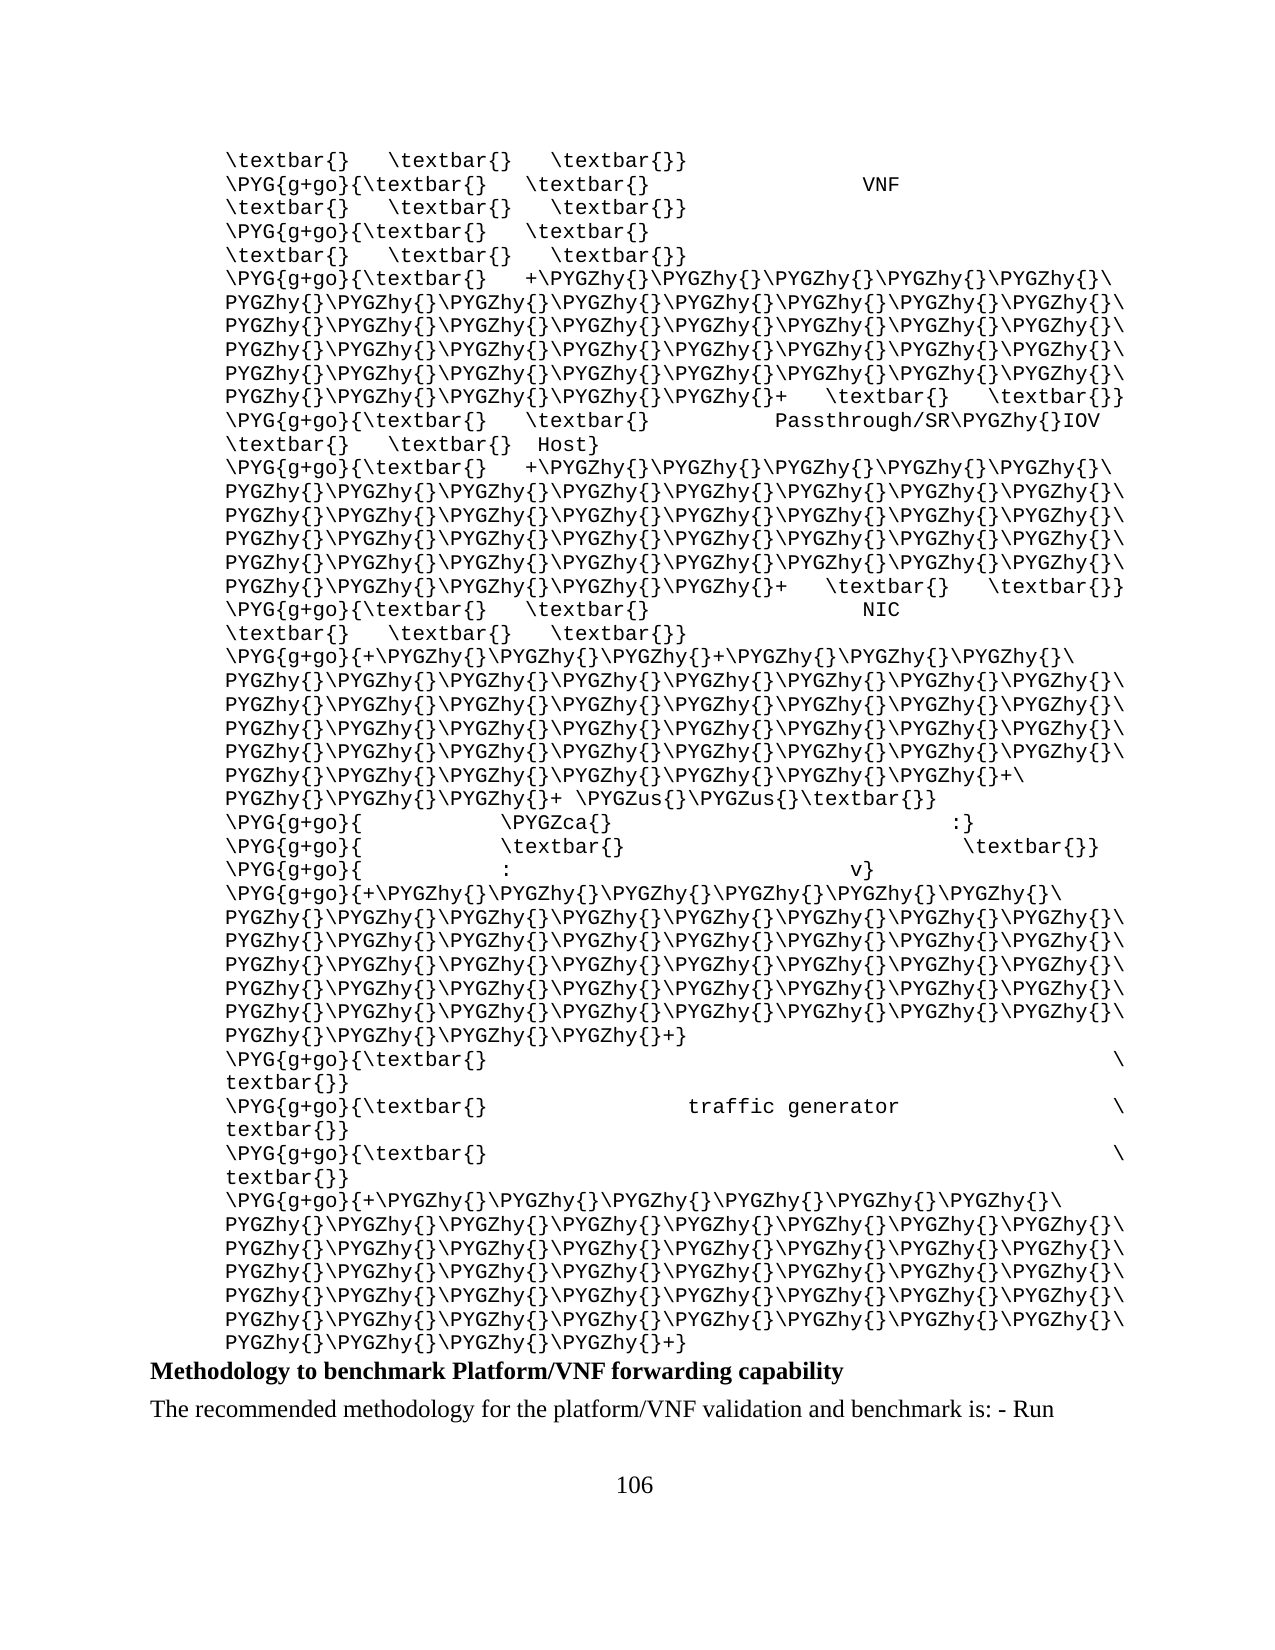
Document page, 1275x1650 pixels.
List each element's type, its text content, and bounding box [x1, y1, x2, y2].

list \PYG{g+go}{+\PYGZhy{}\PYGZhy{}\PYGZhy{}\PYGZhy{}\PYGZhy{}\PYGZhy{}\PYGZhy{}\PYGZhy{}\PYGZhy{}\PYGZhy{}\PYGZhy{}\PYGZhy{}\PYGZhy{}\PYGZhy{}\PYGZhy{}\PYGZhy{}\PYGZhy{}\PYGZhy{}\PYGZhy{}\PYGZhy{}\PYGZhy{}\PYGZhy{}\PYGZhy{}\PYGZhy{}\PYGZhy{}\PYGZhy{}\PYGZhy{}\PYGZhy{}\PYGZhy{}\PYGZhy{}\PYGZhy{}\PYGZhy{}\PYGZhy{}\PYGZhy{}\PYGZhy{}\PYGZhy{}\PYGZhy{}\PYGZhy{}\PYGZhy{}\PYGZhy{}\PYGZhy{}\PYGZhy{}\PYGZhy{}\PYGZhy{}\PYGZhy{}\PYGZhy{}\PYGZhy{}\PYGZhy{}\PYGZhy{}\PYGZhy{}+} [187, 883, 1125, 1048]
list \textbar{} \textbar{} \textbar{}} [187, 150, 1125, 174]
list \PYG{g+go}{ \textbar{} \textbar{}} [187, 836, 1125, 859]
list \PYG{g+go}{ : v} [187, 859, 1125, 883]
list \PYG{g+go}{\textbar{} traffic generator \textbar{}} [187, 1096, 1125, 1143]
text The recommended methodology for the platform/VNF validation and benchmark is: - Run [150, 1394, 1125, 1422]
text Methodology to benchmark Platform/VNF forwarding capability [150, 1356, 1125, 1385]
list \PYG{g+go}{+\PYGZhy{}\PYGZhy{}\PYGZhy{}+\PYGZhy{}\PYGZhy{}\PYGZhy{}\PYGZhy{}\PYGZhy{}\PYGZhy{}\PYGZhy{}\PYGZhy{}\PYGZhy{}\PYGZhy{}\PYGZhy{}\PYGZhy{}\PYGZhy{}\PYGZhy{}\PYGZhy{}\PYGZhy{}\PYGZhy{}\PYGZhy{}\PYGZhy{}\PYGZhy{}\PYGZhy{}\PYGZhy{}\PYGZhy{}\PYGZhy{}\PYGZhy{}\PYGZhy{}\PYGZhy{}\PYGZhy{}\PYGZhy{}\PYGZhy{}\PYGZhy{}\PYGZhy{}\PYGZhy{}\PYGZhy{}\PYGZhy{}\PYGZhy{}\PYGZhy{}\PYGZhy{}\PYGZhy{}\PYGZhy{}\PYGZhy{}\PYGZhy{}+\PYGZhy{}\PYGZhy{}\PYGZhy{}+ \PYGZus{}\PYGZus{}\textbar{}} [187, 647, 1125, 812]
list \PYG{g+go}{\textbar{} +\PYGZhy{}\PYGZhy{}\PYGZhy{}\PYGZhy{}\PYGZhy{}\PYGZhy{}\PYGZhy{}\PYGZhy{}\PYGZhy{}\PYGZhy{}\PYGZhy{}\PYGZhy{}\PYGZhy{}\PYGZhy{}\PYGZhy{}\PYGZhy{}\PYGZhy{}\PYGZhy{}\PYGZhy{}\PYGZhy{}\PYGZhy{}\PYGZhy{}\PYGZhy{}\PYGZhy{}\PYGZhy{}\PYGZhy{}\PYGZhy{}\PYGZhy{}\PYGZhy{}\PYGZhy{}\PYGZhy{}\PYGZhy{}\PYGZhy{}\PYGZhy{}\PYGZhy{}\PYGZhy{}\PYGZhy{}\PYGZhy{}\PYGZhy{}\PYGZhy{}\PYGZhy{}\PYGZhy{}+ \textbar{} \textbar{}} [187, 457, 1125, 599]
list \PYG{g+go}{+\PYGZhy{}\PYGZhy{}\PYGZhy{}\PYGZhy{}\PYGZhy{}\PYGZhy{}\PYGZhy{}\PYGZhy{}\PYGZhy{}\PYGZhy{}\PYGZhy{}\PYGZhy{}\PYGZhy{}\PYGZhy{}\PYGZhy{}\PYGZhy{}\PYGZhy{}\PYGZhy{}\PYGZhy{}\PYGZhy{}\PYGZhy{}\PYGZhy{}\PYGZhy{}\PYGZhy{}\PYGZhy{}\PYGZhy{}\PYGZhy{}\PYGZhy{}\PYGZhy{}\PYGZhy{}\PYGZhy{}\PYGZhy{}\PYGZhy{}\PYGZhy{}\PYGZhy{}\PYGZhy{}\PYGZhy{}\PYGZhy{}\PYGZhy{}\PYGZhy{}\PYGZhy{}\PYGZhy{}\PYGZhy{}\PYGZhy{}\PYGZhy{}\PYGZhy{}\PYGZhy{}\PYGZhy{}\PYGZhy{}\PYGZhy{}+} [187, 1190, 1125, 1356]
list \PYG{g+go}{\textbar{} \textbar{}} [187, 1143, 1125, 1190]
list \PYG{g+go}{\textbar{} \textbar{} \textbar{} \textbar{} \textbar{}} [187, 221, 1125, 268]
list \PYG{g+go}{\textbar{} +\PYGZhy{}\PYGZhy{}\PYGZhy{}\PYGZhy{}\PYGZhy{}\PYGZhy{}\PYGZhy{}\PYGZhy{}\PYGZhy{}\PYGZhy{}\PYGZhy{}\PYGZhy{}\PYGZhy{}\PYGZhy{}\PYGZhy{}\PYGZhy{}\PYGZhy{}\PYGZhy{}\PYGZhy{}\PYGZhy{}\PYGZhy{}\PYGZhy{}\PYGZhy{}\PYGZhy{}\PYGZhy{}\PYGZhy{}\PYGZhy{}\PYGZhy{}\PYGZhy{}\PYGZhy{}\PYGZhy{}\PYGZhy{}\PYGZhy{}\PYGZhy{}\PYGZhy{}\PYGZhy{}\PYGZhy{}\PYGZhy{}\PYGZhy{}\PYGZhy{}\PYGZhy{}\PYGZhy{}+ \textbar{} \textbar{}} [187, 268, 1125, 410]
list \PYG{g+go}{\textbar{} \textbar{} NIC \textbar{} \textbar{} \textbar{}} [187, 599, 1125, 647]
list \PYG{g+go}{\textbar{} \textbar{} Passthrough/SR\PYGZhy{}IOV \textbar{} \textbar{} Host} [187, 410, 1125, 457]
list \PYG{g+go}{\textbar{} \textbar{}} [187, 1048, 1125, 1096]
list \PYG{g+go}{\textbar{} \textbar{} VNF \textbar{} \textbar{} \textbar{}} [187, 174, 1125, 221]
list \PYG{g+go}{ \PYGZca{} :} [187, 812, 1125, 836]
